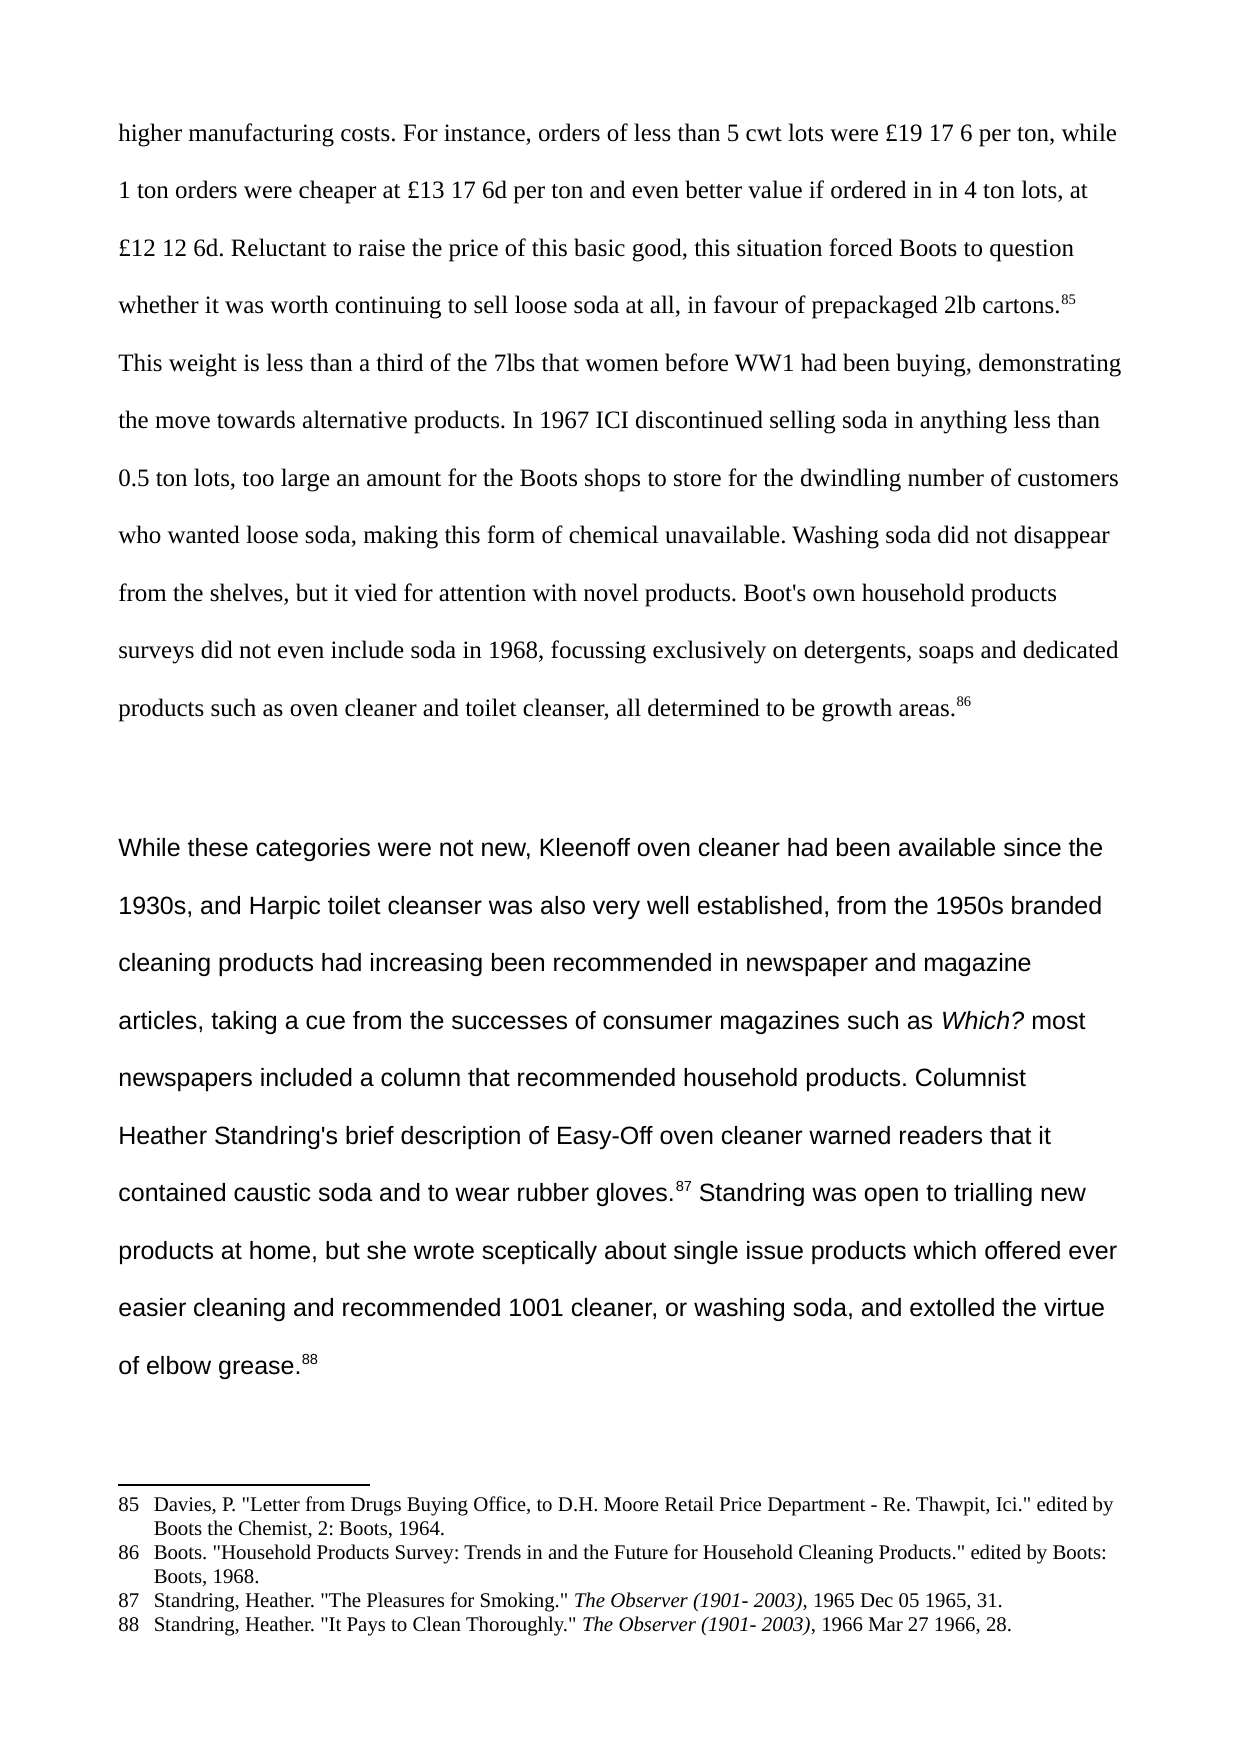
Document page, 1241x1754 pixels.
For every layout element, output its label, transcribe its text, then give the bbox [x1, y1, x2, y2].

text While these categories were not new, Kleenoff oven cleaner had been available since the 1930s, and Harpic toilet cleanser was also very well established, from the 1950s branded cleaning products had increasing been recommended in newspaper and magazine articles, taking a cue from the successes of consumer magazines such as Which? most newspapers included a column that recommended household products. Columnist Heather Standring's brief description of Easy-Off oven cleaner warned readers that it contained caustic soda and to wear rubber gloves. Standring was open to trialling new products at home, but she wrote sceptically about single issue products which offered ever easier cleaning and recommended 1001 cleaner, or washing soda, and extolled the virtue of elbow grease. [118, 833, 1122, 1379]
text higher manufacturing costs. For instance, orders of less than 5 cwt lots were £19 17 6 per ton, while 1 ton orders were cheaper at £13 17 6d per ton and even better value if ordered in in 4 ton lots, at £12 12 6d. Reluctant to raise the price of this basic good, this situation forced Boots to question whether it was worth continuing to sell loose soda at all, in favour of prepackaged 2lb cartons. This weight is less than a third of the 7lbs that women before WW1 had been buying, demonstrating the move towards alternative products. In 1967 ICI discontinued selling soda in anything less than 0.5 ton lots, too large an amount for the Boots shops to store for the dwindling number of customers who wanted loose soda, making this form of chemical unavailable. Washing soda did not disappear from the shelves, but it vied for attention with novel products. Boot's own household products surveys did not even include soda in 1968, focussing exclusively on detergents, soaps and dedicated products such as oven cleaner and toilet cleanser, all determined to be growth areas. [118, 118, 1122, 722]
text Standring, Heather. "The Pleasures for Smoking." The Observer (1901- 2003), 1965 Dec 05 1965, 31. [118, 1588, 1122, 1612]
text Boots. "Household Products Survey: Trends in and the Future for Household Cleaning Products." edited by Boots: Boots, 1968. [118, 1539, 1122, 1588]
text Davies, P. "Letter from Drugs Buying Office, to D.H. Moore Retail Price Department - Re. Thawpit, Ici." edited by Boots the Chemist, 2: Boots, 1964. [118, 1491, 1122, 1539]
text Standring, Heather. "It Pays to Clean Thoroughly." The Observer (1901- 2003), 1966 Mar 27 1966, 28. [118, 1612, 1122, 1636]
